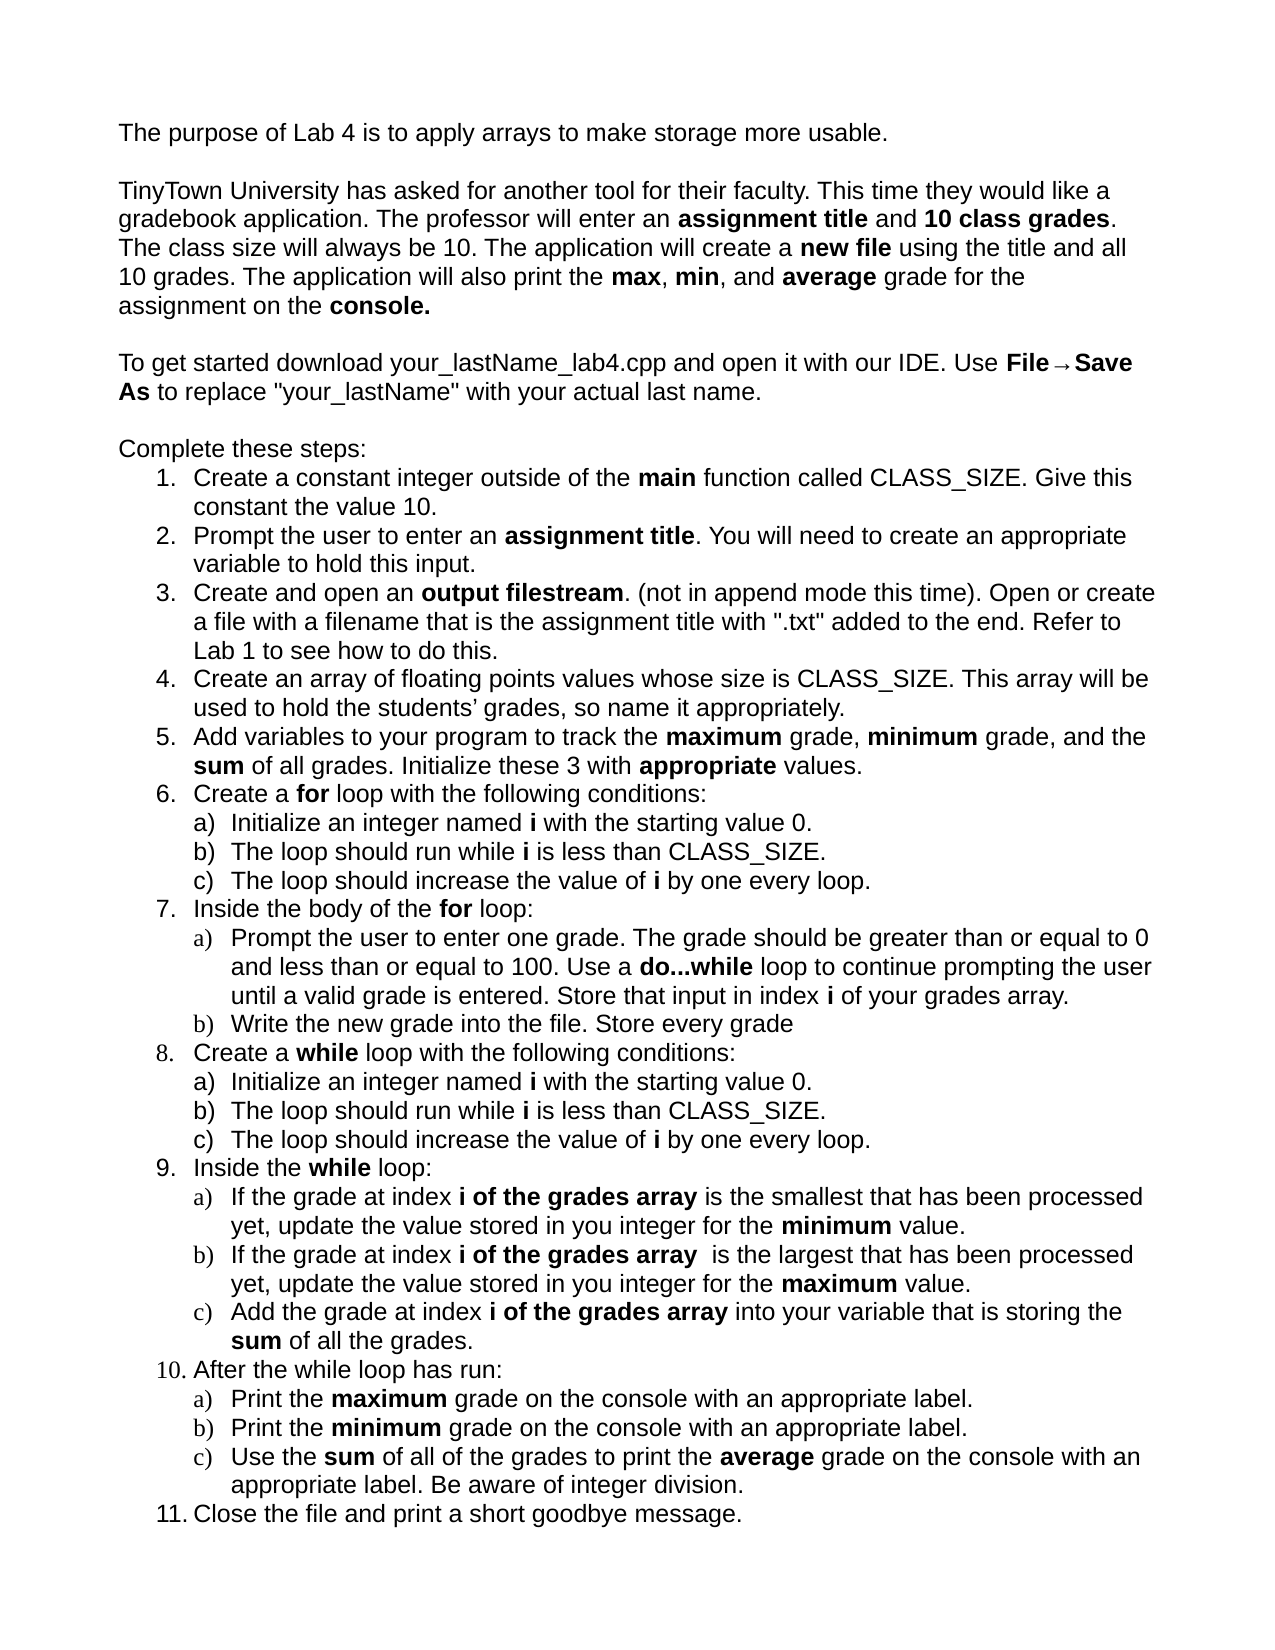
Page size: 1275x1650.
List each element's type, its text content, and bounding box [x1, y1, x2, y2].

list The loop should run while i is less than CLASS_SIZE. [193, 837, 1157, 866]
list Close the file and print a short goodbye message. [156, 1499, 1157, 1528]
list Prompt the user to enter an assignment title. You will need to create an appropriate variable to hold this input. [156, 521, 1157, 578]
text Complete these steps: [118, 434, 1157, 463]
list Add variables to your program to track the maximum grade, minimum grade, and the sum of all grades. Initialize these 3 with appropriate values. [156, 722, 1157, 779]
text TinyTown University has asked for another tool for their faculty. This time they would like a gradebook application. The professor will enter an assignment title and 10 class grades. The class size will always be 10. The application will create a new file using the title and all 10 grades. The application will also print the max, min, and average grade for the assignment on the console. [118, 176, 1157, 319]
list Create a for loop with the following conditions: [156, 779, 1157, 808]
list Print the minimum grade on the console with an appropriate label. [193, 1413, 1157, 1442]
list The loop should run while i is less than CLASS_SIZE. [193, 1096, 1157, 1125]
list Inside the body of the for loop: [156, 894, 1157, 923]
list Print the maximum grade on the console with an appropriate label. [193, 1384, 1157, 1413]
list Create a constant integer outside of the main function called CLASS_SIZE. Give this constant the value 10. [156, 463, 1157, 521]
list Initialize an integer named i with the starting value 0. [193, 808, 1157, 837]
list If the grade at index i of the grades array is the largest that has been processed yet, update the value stored in you integer for the maximum value. [193, 1240, 1157, 1297]
list Create a while loop with the following conditions: [156, 1038, 1157, 1067]
list Prompt the user to enter one grade. The grade should be greater than or equal to 0 and less than or equal to 100. Use a do...while loop to continue prompting the user until a valid grade is entered. Store that input in index i of your grades array. [193, 923, 1157, 1009]
list Create and open an output filestream. (not in append mode this time). Open or create a file with a filename that is the assignment title with ".txt" added to the end. Refer to Lab 1 to see how to do this. [156, 578, 1157, 664]
list Create an array of floating points values whose size is CLASS_SIZE. This array will be used to hold the students’ grades, so name it appropriately. [156, 664, 1157, 722]
list Use the sum of all of the grades to print the average grade on the console with an appropriate label. Be aware of integer division. [193, 1442, 1157, 1499]
list The loop should increase the value of i by one every loop. [193, 1125, 1157, 1153]
text The purpose of Lab 4 is to apply arrays to make storage more usable. [118, 118, 1157, 147]
list Add the grade at index i of the grades array into your variable that is storing the sum of all the grades. [193, 1297, 1157, 1355]
list If the grade at index i of the grades array is the smallest that has been processed yet, update the value stored in you integer for the minimum value. [193, 1182, 1157, 1240]
list The loop should increase the value of i by one every loop. [193, 866, 1157, 894]
list Inside the while loop: [156, 1153, 1157, 1182]
list Initialize an integer named i with the starting value 0. [193, 1067, 1157, 1096]
list After the while loop has run: [156, 1355, 1157, 1384]
text To get started download your_lastName_lab4.cpp and open it with our IDE. Use File→Save As to replace "your_lastName" with your actual last name. [118, 348, 1157, 406]
list Write the new grade into the file. Store every grade [193, 1009, 1157, 1038]
